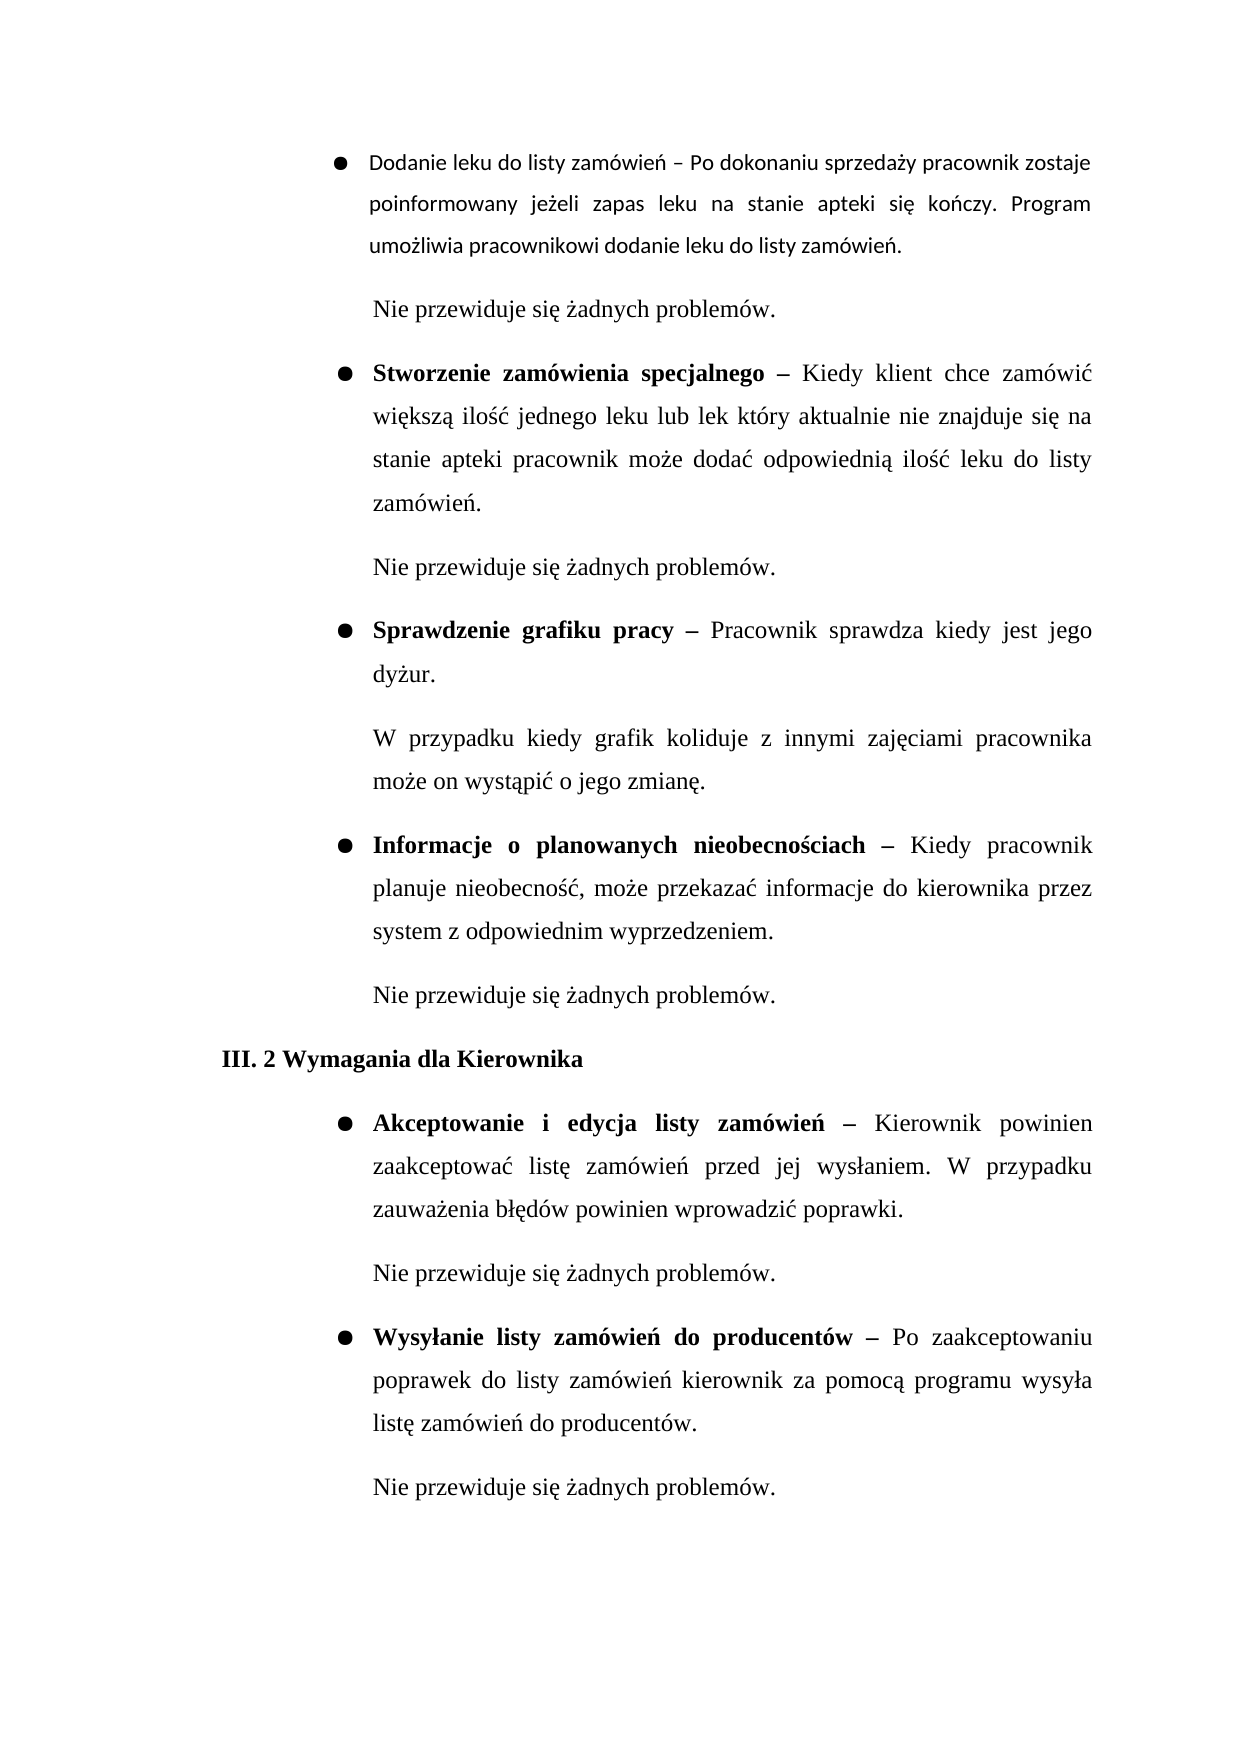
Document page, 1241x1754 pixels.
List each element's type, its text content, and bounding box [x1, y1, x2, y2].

list Akceptowanie i edycja listy zamówień – Kierownik powinien zaakceptować listę zamówień przed jej wysłaniem. W przypadku zauważenia błędów powinien wprowadzić poprawki. [335, 1108, 1093, 1223]
list Nie przewiduje się żadnych problemów. [335, 1258, 1093, 1287]
list Nie przewiduje się żadnych problemów. [335, 980, 1093, 1009]
list III. 2 Wymagania dla Kierownika [184, 1044, 1093, 1073]
list Stworzenie zamówienia specjalnego – Kiedy klient chce zamówić większą ilość jednego leku lub lek który aktualnie nie znajduje się na stanie apteki pracownik może dodać odpowiednią ilość leku do listy zamówień. [335, 358, 1093, 516]
list Dodanie leku do listy zamówień – Po dokonaniu sprzedaży pracownik zostaje poinformowany jeżeli zapas leku na stanie apteki się kończy. Program umożliwia pracownikowi dodanie leku do listy zamówień. [331, 148, 1093, 259]
list Nie przewiduje się żadnych problemów. [335, 1472, 1093, 1501]
list Sprawdzenie grafiku pracy – Pracownik sprawdza kiedy jest jego dyżur. [335, 616, 1093, 687]
list Nie przewiduje się żadnych problemów. [335, 552, 1093, 580]
list Informacje o planowanych nieobecnościach – Kiedy pracownik planuje nieobecność, może przekazać informacje do kierownika przez system z odpowiednim wyprzedzeniem. [335, 830, 1093, 945]
list W przypadku kiedy grafik koliduje z innymi zajęciami pracownika może on wystąpić o jego zmianę. [335, 723, 1093, 794]
list Nie przewiduje się żadnych problemów. [335, 294, 1093, 323]
list Wysyłanie listy zamówień do producentów – Po zaakceptowaniu poprawek do listy zamówień kierownik za pomocą programu wysyła listę zamówień do producentów. [335, 1322, 1093, 1437]
